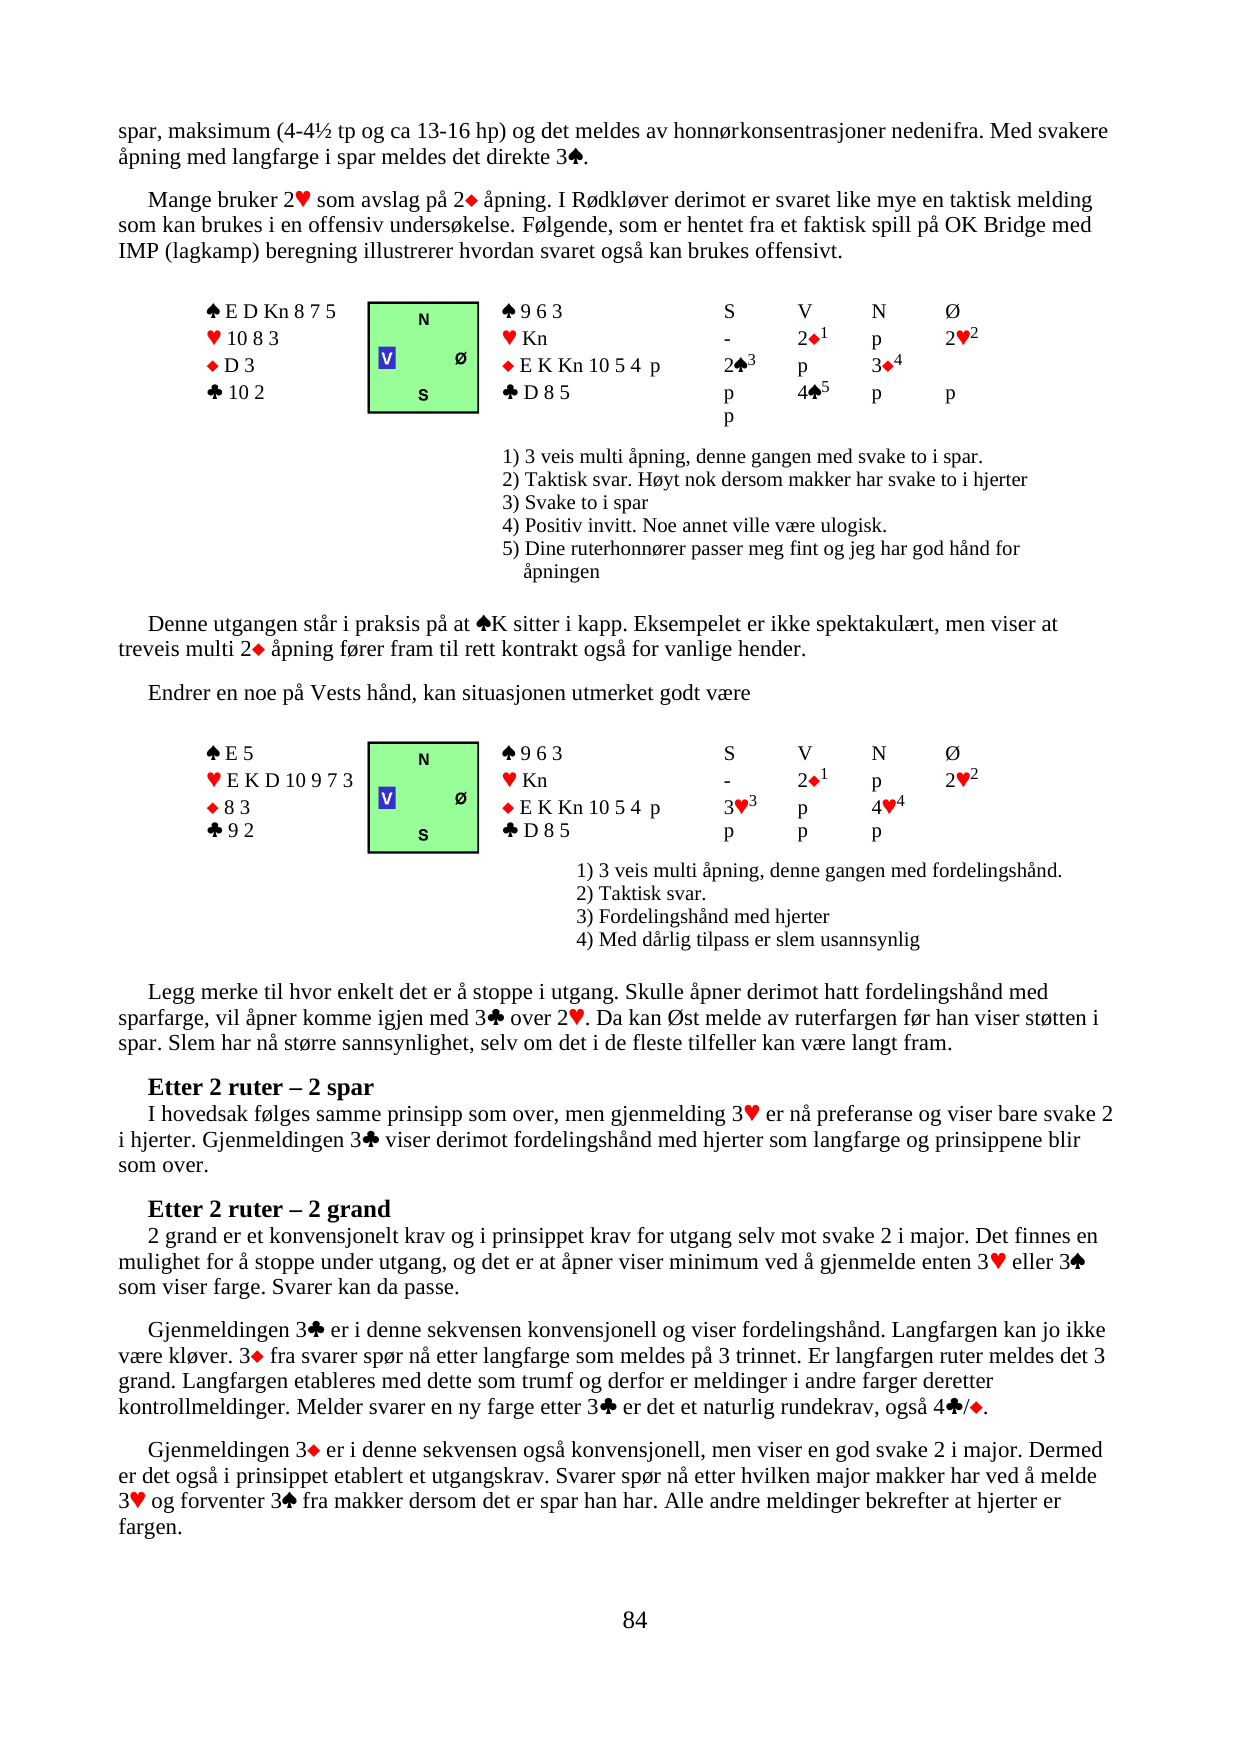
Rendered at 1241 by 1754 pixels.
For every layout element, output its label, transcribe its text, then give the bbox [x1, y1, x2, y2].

text Legg merke til hvor enkelt det er å stoppe i utgang. Skulle åpner derimot hatt fordelingshånd med sparfarge, vil åpner komme igjen med 3§ over 2©. Da kan Øst melde av ruterfargen før han viser støtten i spar. Slem har nå større sannsynlighet, selv om det i de fleste tilfeller kan være langt fram. [118, 979, 1122, 1056]
text spar, maksimum (4-4½ tp og ca 13-16 hp) og det meldes av honnør­konsentrasjoner nedenifra. Med svakere åpning med langfarge i spar meldes det direkte 3ª. [118, 118, 1122, 169]
text Denne utgangen står i praksis på at ªK sitter i kapp. Eksempelet er ikke spektakulært, men viser at treveis multi 2¨ åpning fører fram til rett kontrakt også for vanlige hender. [118, 611, 1122, 662]
text ª E 5 ª 9 6 3 S V N Ø © E K D 10 9 7 3 © Kn - 2¨1 p 2©2 ¨ 8 3 ¨ E K Kn 10 5 4 p 3©3 p 4©4 § 9 2 § D 8 5 p p p [118, 723, 1122, 842]
text Gjenmeldingen 3§ er i denne sekvensen konvensjonell og viser fordelingshånd. Langfargen kan jo ikke være kløver. 3¨ fra svarer spør nå etter langfarge som meldes på 3 trinnet. Er langfargen ruter meldes det 3 grand. Langfargen etableres med dette som trumf og derfor er meldinger i andre farger deretter kontrollmeldinger. Melder svarer en ny farge etter 3§ er det et naturlig rundekrav, også 4§/¨. [118, 1317, 1122, 1419]
text Endrer en noe på Vests hånd, kan situasjonen utmerket godt være [118, 679, 1122, 705]
text 2 grand er et konvensjonelt krav og i prinsippet krav for utgang selv mot svake 2 i major. Det finnes en mulighet for å stoppe under utgang, og det er at åpner viser minimum ved å gjenmelde enten 3© eller 3ª som viser farge. Svarer kan da passe. [118, 1223, 1122, 1299]
text Gjenmeldingen 3¨ er i denne sekvensen også konvensjonell, men viser en god svake 2 i major. Dermed er det også i prinsippet etablert et utgangskrav. Svarer spør nå etter hvilken major makker har ved å melde 3© og forventer 3ª fra makker dersom det er spar han har. Alle andre meldinger bekrefter at hjerter er fargen. [118, 1437, 1122, 1539]
text 1) 3 veis multi åpning, denne gangen med fordelingshånd. 2) Taktisk svar. 3) Fordelingshånd med hjerter 4) Med dårlig tilpass er slem usannsynlig [118, 859, 1122, 951]
text 1) 3 veis multi åpning, denne gangen med svake to i spar. 2) Taktisk svar. Høyt nok dersom makker har svake to i hjerter 3) Svake to i spar 4) Positiv invitt. Noe annet ville være ulogisk. 5) Dine ruterhonnører passer meg fint og jeg har god hånd for åpningen [118, 445, 1122, 583]
subtitle Etter 2 ruter – 2 grand [148, 1195, 1122, 1223]
subtitle Etter 2 ruter – 2 spar [148, 1073, 1122, 1101]
text Mange bruker 2© som avslag på 2¨ åpning. I Rødkløver derimot er svaret like mye en taktisk melding som kan brukes i en offensiv undersøkelse. Følgende, som er hentet fra et faktisk spill på OK Bridge med IMP (lagkamp) beregning illustrerer hvordan svaret også kan brukes offensivt. [118, 187, 1122, 263]
picture [367, 301, 480, 414]
text ª E D Kn 8 7 5 ª 9 6 3 S V N Ø © 10 8 3 © Kn - 2¨1 p 2©2 ¨ D 3 ¨ E K Kn 10 5 4 p 2ª3 p 3¨4 § 10 2 § D 8 5 p 4ª5 p p p [118, 281, 1122, 427]
picture [367, 741, 480, 854]
text I hovedsak følges samme prinsipp som over, men gjenmelding 3© er nå preferanse og viser bare svake 2 i hjerter. Gjenmeldingen 3§ viser derimot fordelingshånd med hjerter som langfarge og prinsippene blir som over. [118, 1101, 1122, 1178]
